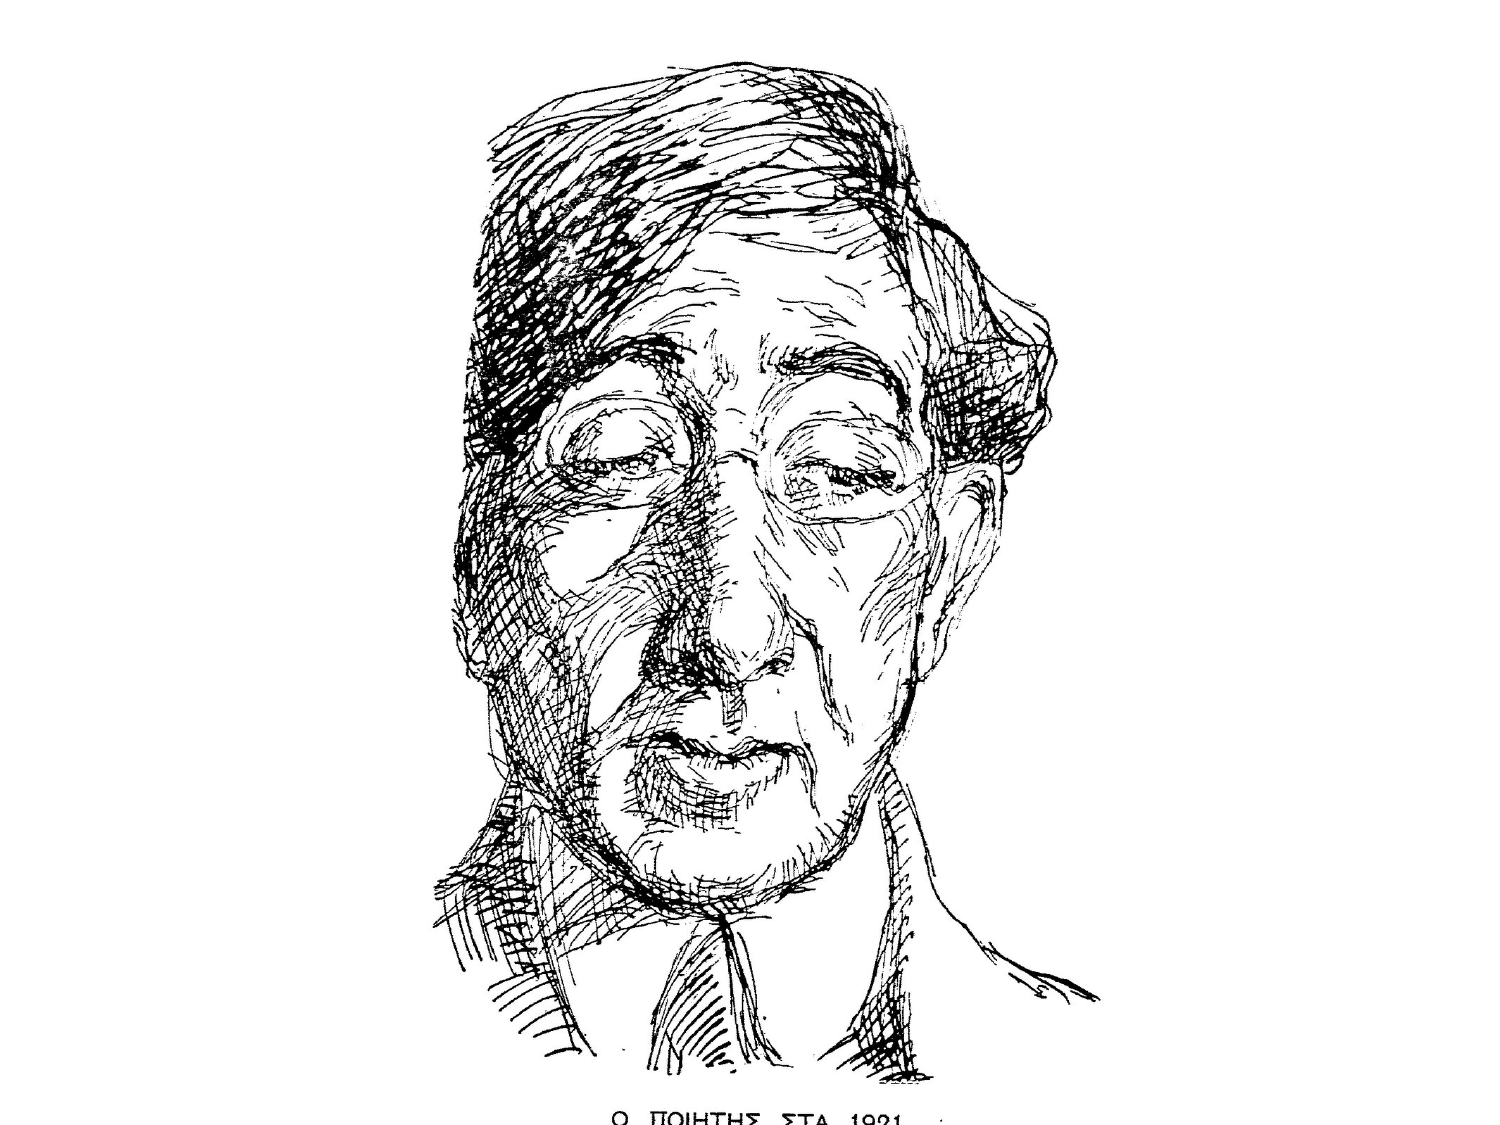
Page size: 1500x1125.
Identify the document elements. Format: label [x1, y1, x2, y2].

picture [354, 26, 1146, 1125]
